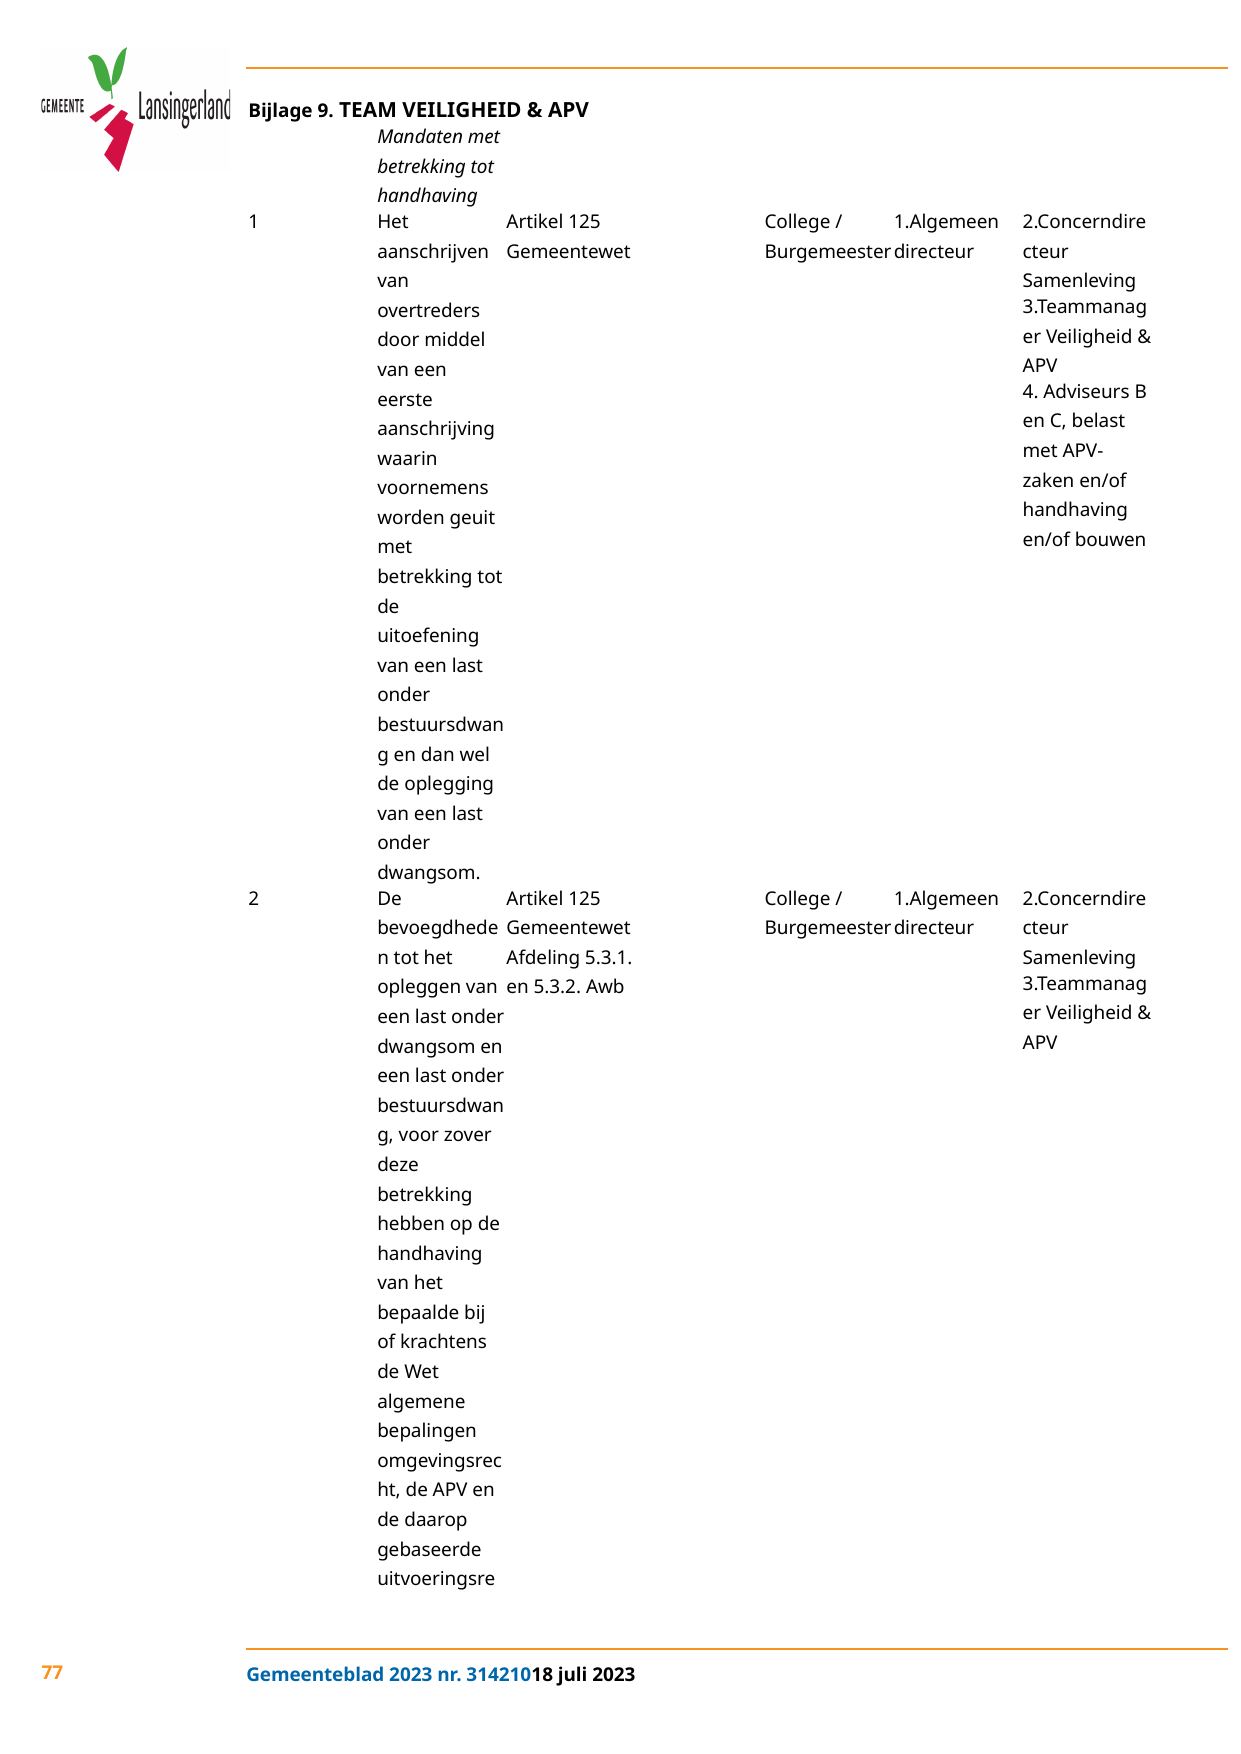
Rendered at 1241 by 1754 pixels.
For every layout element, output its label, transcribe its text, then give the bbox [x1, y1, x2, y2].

table_cell Artikel 125 Gemeentewet [506, 208, 635, 885]
table_header [1023, 124, 1152, 208]
table_cell [635, 885, 764, 1591]
table_cell 1.Algemeen directeur [894, 885, 1022, 1591]
table_cell 2.Concerndirecteur Samenleving [1023, 208, 1152, 293]
picture [41, 47, 231, 172]
text Bijlage 9. TEAM VEILIGHEID & APV [248, 95, 1152, 123]
table_cell [635, 208, 764, 885]
table_cell 3.Teammanager Veiligheid & APV [1023, 293, 1152, 378]
table_cell De bevoegdheden tot het opleggen van een last onder dwangsom en een last onder bestuursdwang, voor zover deze betrekking hebben op de handhaving van het bepaalde bij of krachtens de Wet algemene bepalingen omgevingsrecht, de APV en de daarop gebaseerde uitvoeringsre [377, 885, 506, 1591]
table_header Mandaten met betrekking tot handhaving [377, 124, 506, 208]
table_cell 2.Concerndirecteur Samenleving [1023, 885, 1152, 970]
table_header [248, 124, 377, 208]
table_header [894, 124, 1022, 208]
table_cell 3.Teammanager Veiligheid & APV [1023, 970, 1152, 1591]
table_cell Het aanschrijven van overtreders door middel van een eerste aanschrijving waarin voornemens worden geuit met betrekking tot de uitoefening van een last onder bestuursdwang en dan wel de oplegging van een last onder dwangsom. [377, 208, 506, 885]
table_cell 1 [248, 208, 377, 885]
table_header [764, 124, 893, 208]
table_cell College / Burgemeester [764, 885, 893, 1591]
table_header [506, 124, 635, 208]
table_cell College / Burgemeester [764, 208, 893, 885]
table_cell 4. Adviseurs B en C, belast met APV-zaken en/of handhaving en/of bouwen [1023, 378, 1152, 885]
table_header [635, 124, 764, 208]
table_cell Artikel 125 Gemeentewet Afdeling 5.3.1. en 5.3.2. Awb [506, 885, 635, 1591]
table_cell 2 [248, 885, 377, 1591]
table_cell 1.Algemeen directeur [894, 208, 1022, 885]
